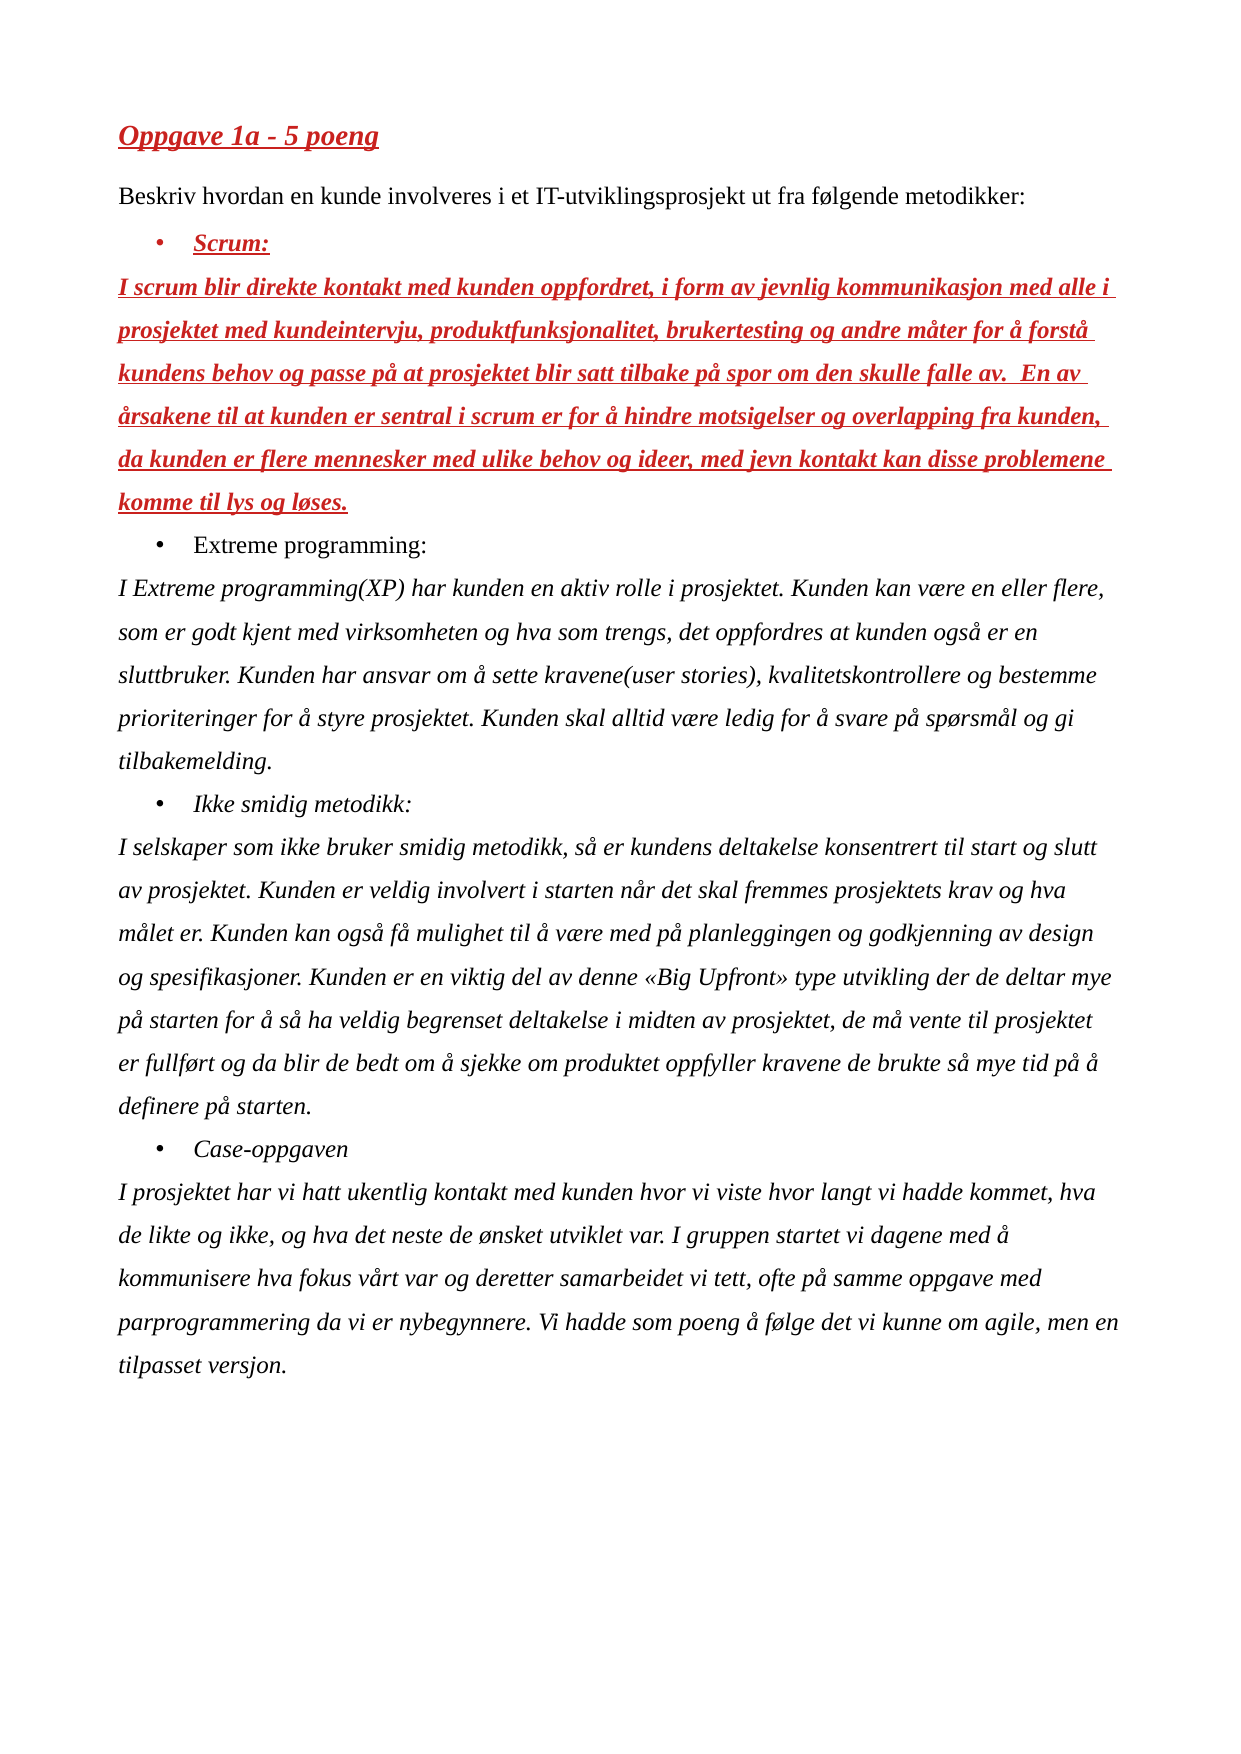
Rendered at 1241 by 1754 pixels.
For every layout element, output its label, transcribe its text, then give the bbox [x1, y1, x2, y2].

text Beskriv hvordan en kunde involveres i et IT-utviklingsprosjekt ut fra følgende metodikker: [118, 181, 1122, 210]
list Case-oppgaven [156, 1134, 1122, 1163]
list Extreme programming: [156, 530, 1122, 559]
text I prosjektet har vi hatt ukentlig kontakt med kunden hvor vi viste hvor langt vi hadde kommet, hva de likte og ikke, og hva det neste de ønsket utviklet var. I gruppen startet vi dagene med å kommunisere hva fokus vårt var og deretter samarbeidet vi tett, ofte på samme oppgave med parprogrammering da vi er nybegynnere. Vi hadde som poeng å følge det vi kunne om agile, men en tilpasset versjon. [118, 1177, 1122, 1378]
list Scrum: [156, 228, 1122, 257]
text I selskaper som ikke bruker smidig metodikk, så er kundens deltakelse konsentrert til start og slutt av prosjektet. Kunden er veldig involvert i starten når det skal fremmes prosjektets krav og hva målet er. Kunden kan også få mulighet til å være med på planleggingen og godkjenning av design og spesifikasjoner. Kunden er en viktig del av denne «Big Upfront» type utvikling der de deltar mye på starten for å så ha veldig begrenset deltakelse i midten av prosjektet, de må vente til prosjektet er fullført og da blir de bedt om å sjekke om produktet oppfyller kravene de brukte så mye tid på å definere på starten. [118, 832, 1122, 1120]
list Ikke smidig metodikk: [156, 789, 1122, 818]
subtitle Oppgave 1a - 5 poeng [118, 118, 1122, 152]
text I Extreme programming(XP) har kunden en aktiv rolle i prosjektet. Kunden kan være en eller flere, som er godt kjent med virksomheten og hva som trengs, det oppfordres at kunden også er en sluttbruker. Kunden har ansvar om å sette kravene(user stories), kvalitetskontrollere og bestemme prioriteringer for å styre prosjektet. Kunden skal alltid være ledig for å svare på spørsmål og gi tilbakemelding. [118, 573, 1122, 775]
text I scrum blir direkte kontakt med kunden oppfordret, i form av jevnlig kommunikasjon med alle i prosjektet med kundeintervju, produktfunksjonalitet, brukertesting og andre måter for å forstå kundens behov og passe på at prosjektet blir satt tilbake på spor om den skulle falle av. En av årsakene til at kunden er sentral i scrum er for å hindre motsigelser og overlapping fra kunden, da kunden er flere mennesker med ulike behov og ideer, med jevn kontakt kan disse problemene komme til lys og løses. [118, 272, 1122, 516]
